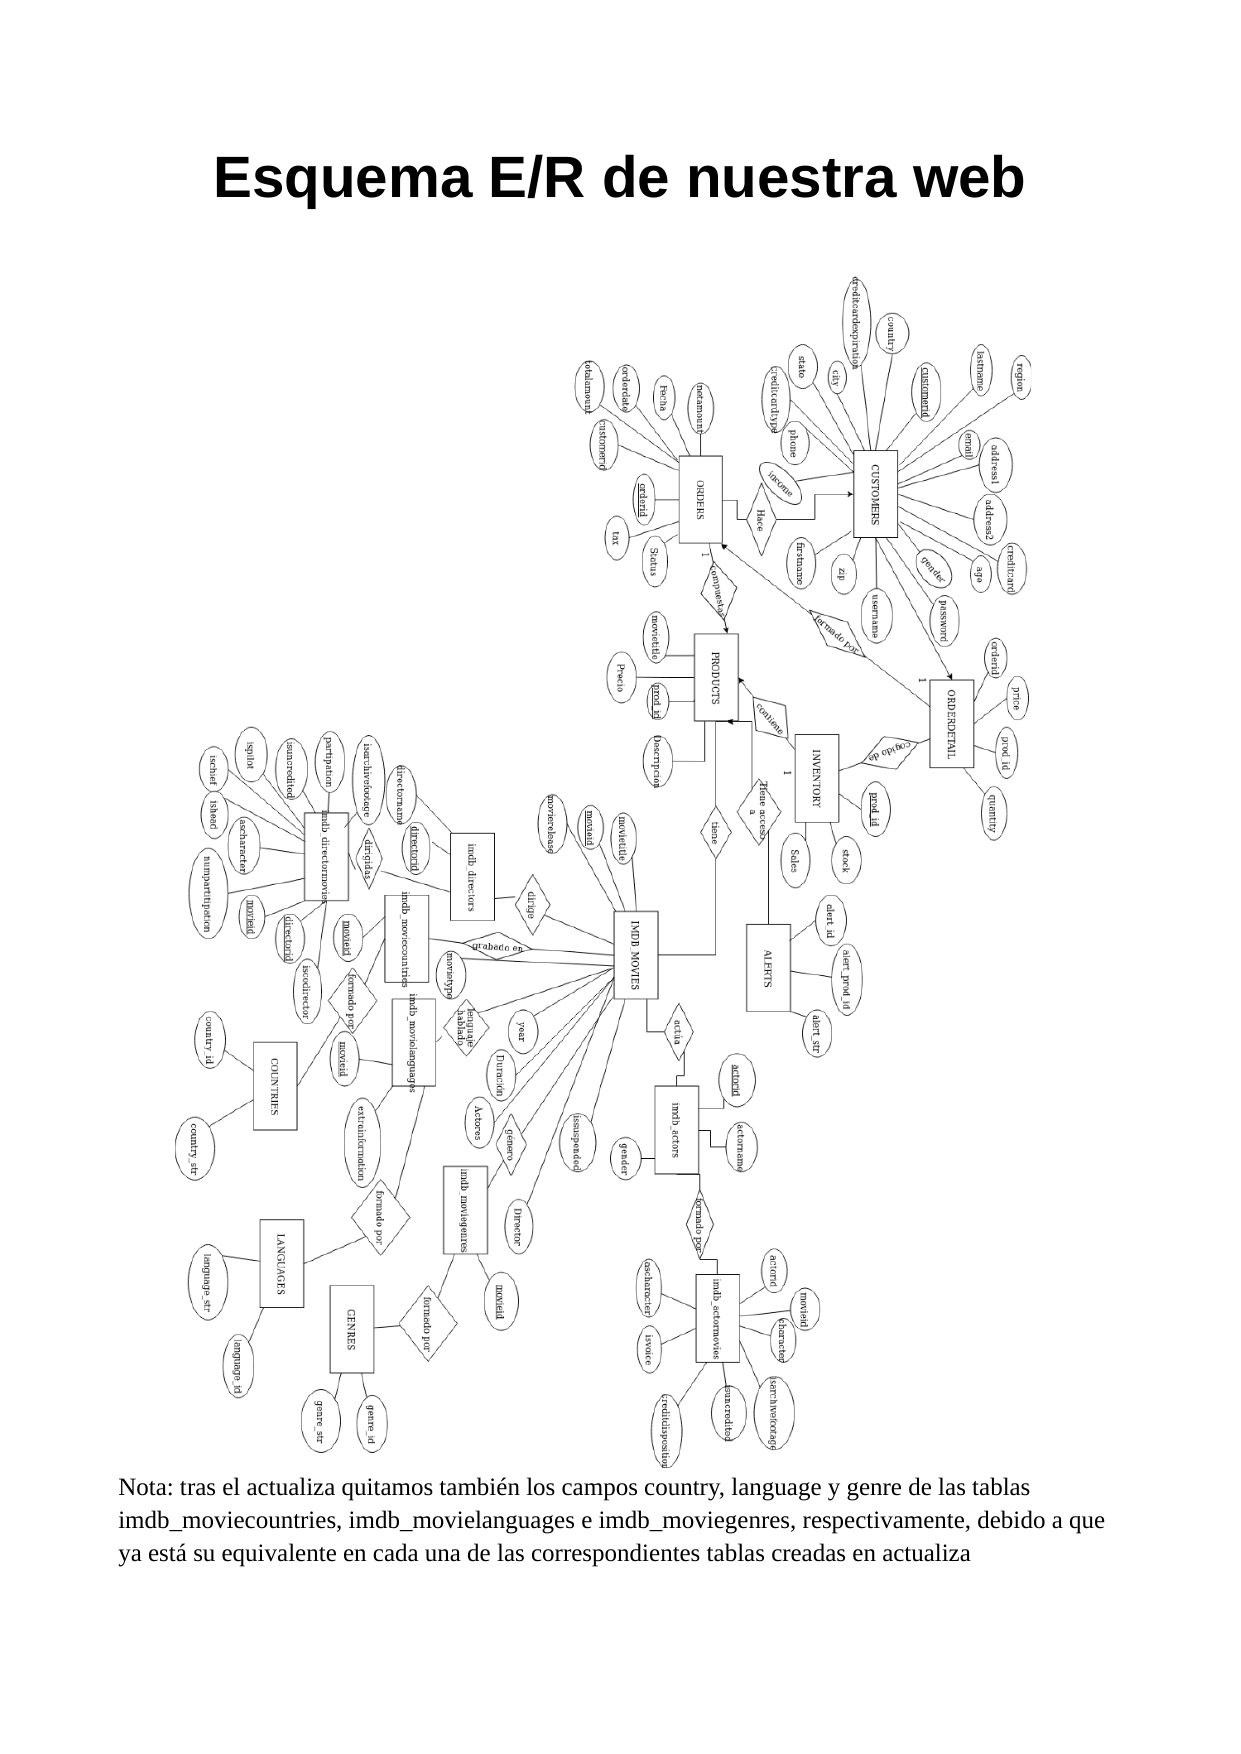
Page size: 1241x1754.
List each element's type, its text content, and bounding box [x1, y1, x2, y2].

picture [175, 277, 1032, 1468]
title Esquema E/R de nuestra web [118, 143, 1122, 210]
text Nota: tras el actualiza quitamos también los campos country, language y genre de las tablas imdb_moviecountries, imdb_movielanguages e imdb_moviegenres, respectivamente, debido a que ya está su equivalente en cada una de las correspondientes tablas creadas en actualiza [118, 1468, 1122, 1567]
